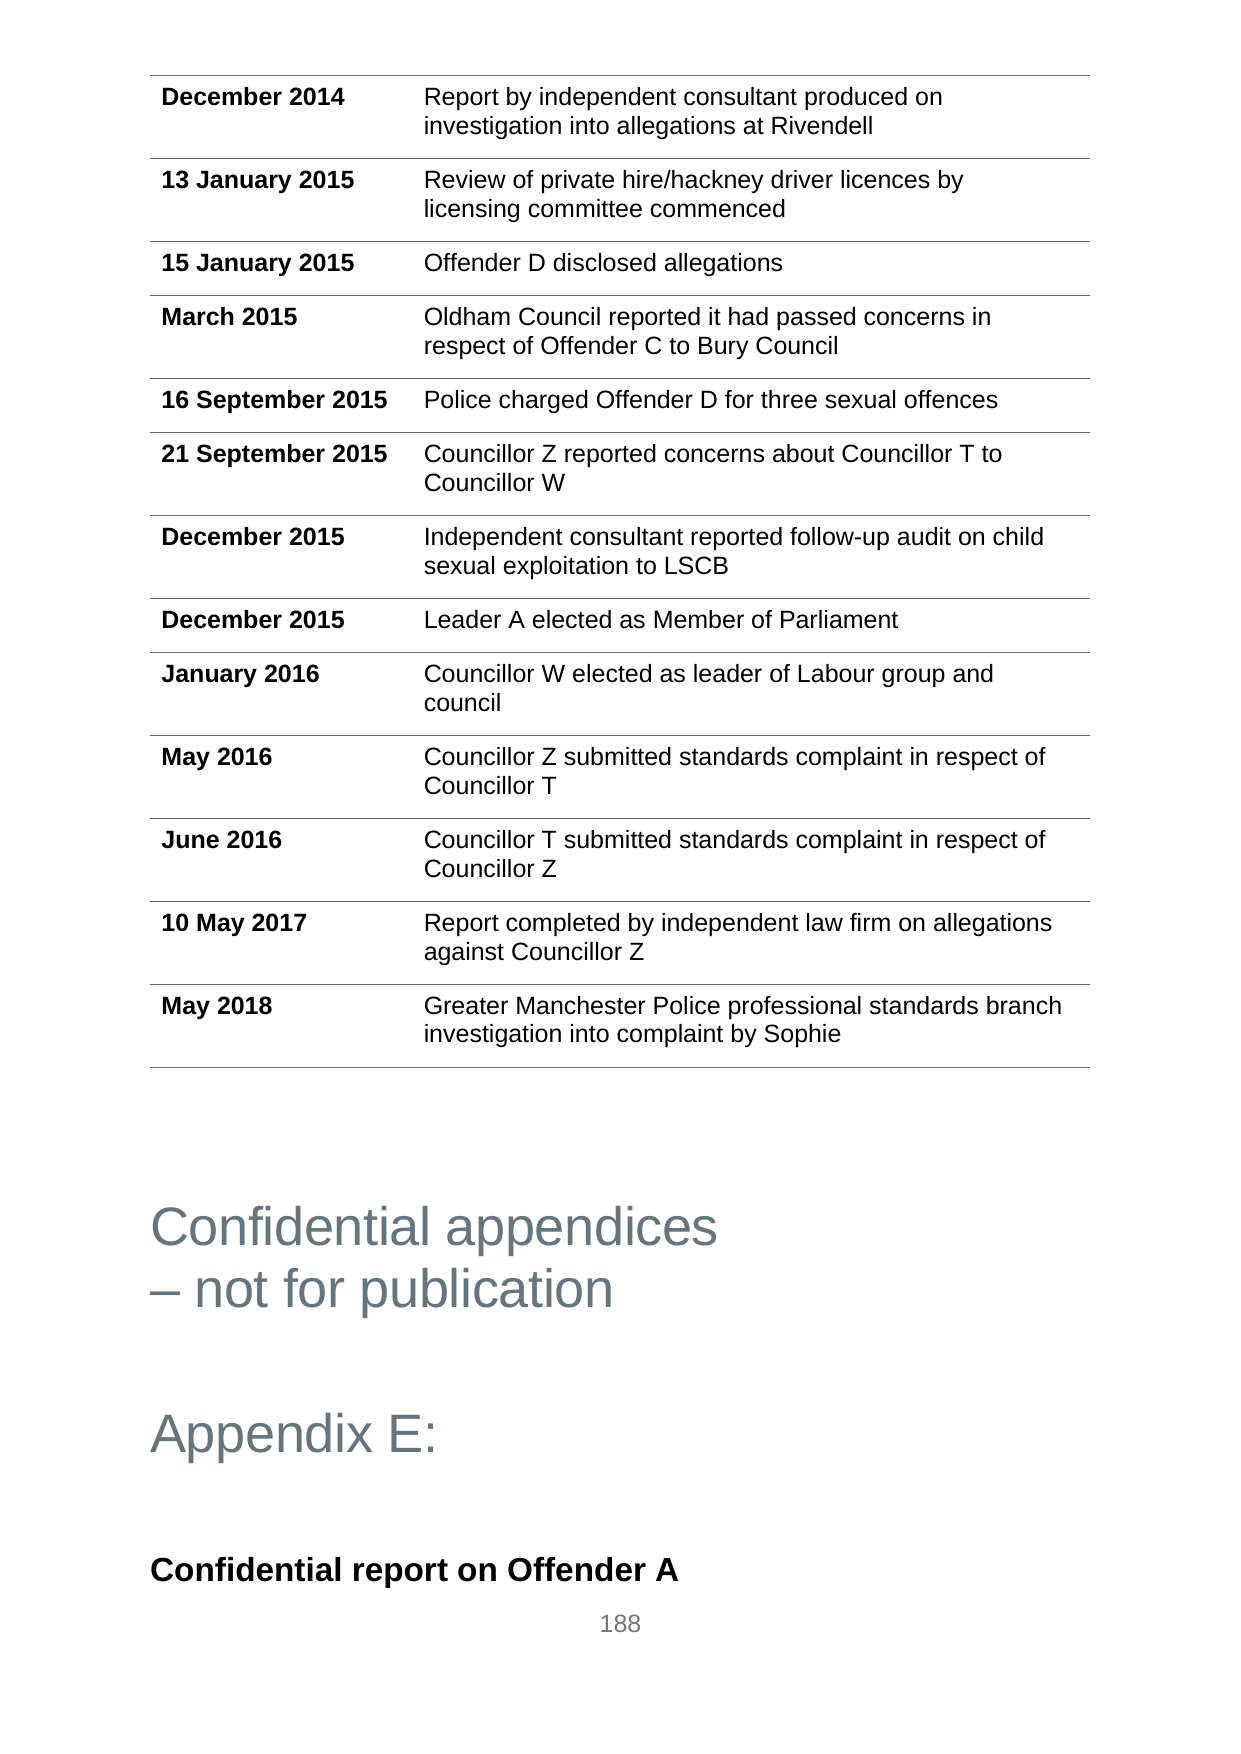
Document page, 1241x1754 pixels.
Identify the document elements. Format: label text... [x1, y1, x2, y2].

table_cell Councillor W elected as leader of Labour group and council [401, 653, 1090, 735]
subtitle Confidential appendices – not for publication [150, 1194, 1090, 1319]
table_cell December 2015 [150, 516, 401, 598]
table_cell March 2015 [150, 296, 401, 378]
table_cell June 2016 [150, 819, 401, 901]
table_cell Police charged Offender D for three sexual offences [401, 379, 1090, 432]
table_cell Review of private hire/hackney driver licences by licensing committee commenced [401, 159, 1090, 241]
table_cell 13 January 2015 [150, 159, 401, 241]
table_cell Oldham Council reported it had passed concerns in respect of Offender C to Bury Council [401, 296, 1090, 378]
table_cell Report by independent consultant produced on investigation into allegations at Rivendell [401, 76, 1090, 158]
table_cell December 2015 [150, 599, 401, 652]
table_cell 21 September 2015 [150, 433, 401, 515]
table_cell Councillor T submitted standards complaint in respect of Councillor Z [401, 819, 1090, 901]
table_cell May 2016 [150, 736, 401, 818]
table_cell Greater Manchester Police professional standards branch investigation into complaint by Sophie [401, 985, 1090, 1067]
table_cell Report completed by independent law firm on allegations against Councillor Z [401, 902, 1090, 984]
table_cell 10 May 2017 [150, 902, 401, 984]
table_cell Offender D disclosed allegations [401, 242, 1090, 295]
table_cell Independent consultant reported follow-up audit on child sexual exploitation to LSCB [401, 516, 1090, 598]
table_cell December 2014 [150, 76, 401, 158]
table_cell Councillor Z reported concerns about Councillor T to Councillor W [401, 433, 1090, 515]
table_cell May 2018 [150, 985, 401, 1067]
table_cell 16 September 2015 [150, 379, 401, 432]
table_cell January 2016 [150, 653, 401, 735]
table_cell Councillor Z submitted standards complaint in respect of Councillor T [401, 736, 1090, 818]
table_cell Leader A elected as Member of Parliament [401, 599, 1090, 652]
subtitle Confidential report on Offender A [150, 1548, 1090, 1589]
subtitle Appendix E: [150, 1402, 1090, 1464]
table_cell 15 January 2015 [150, 242, 401, 295]
